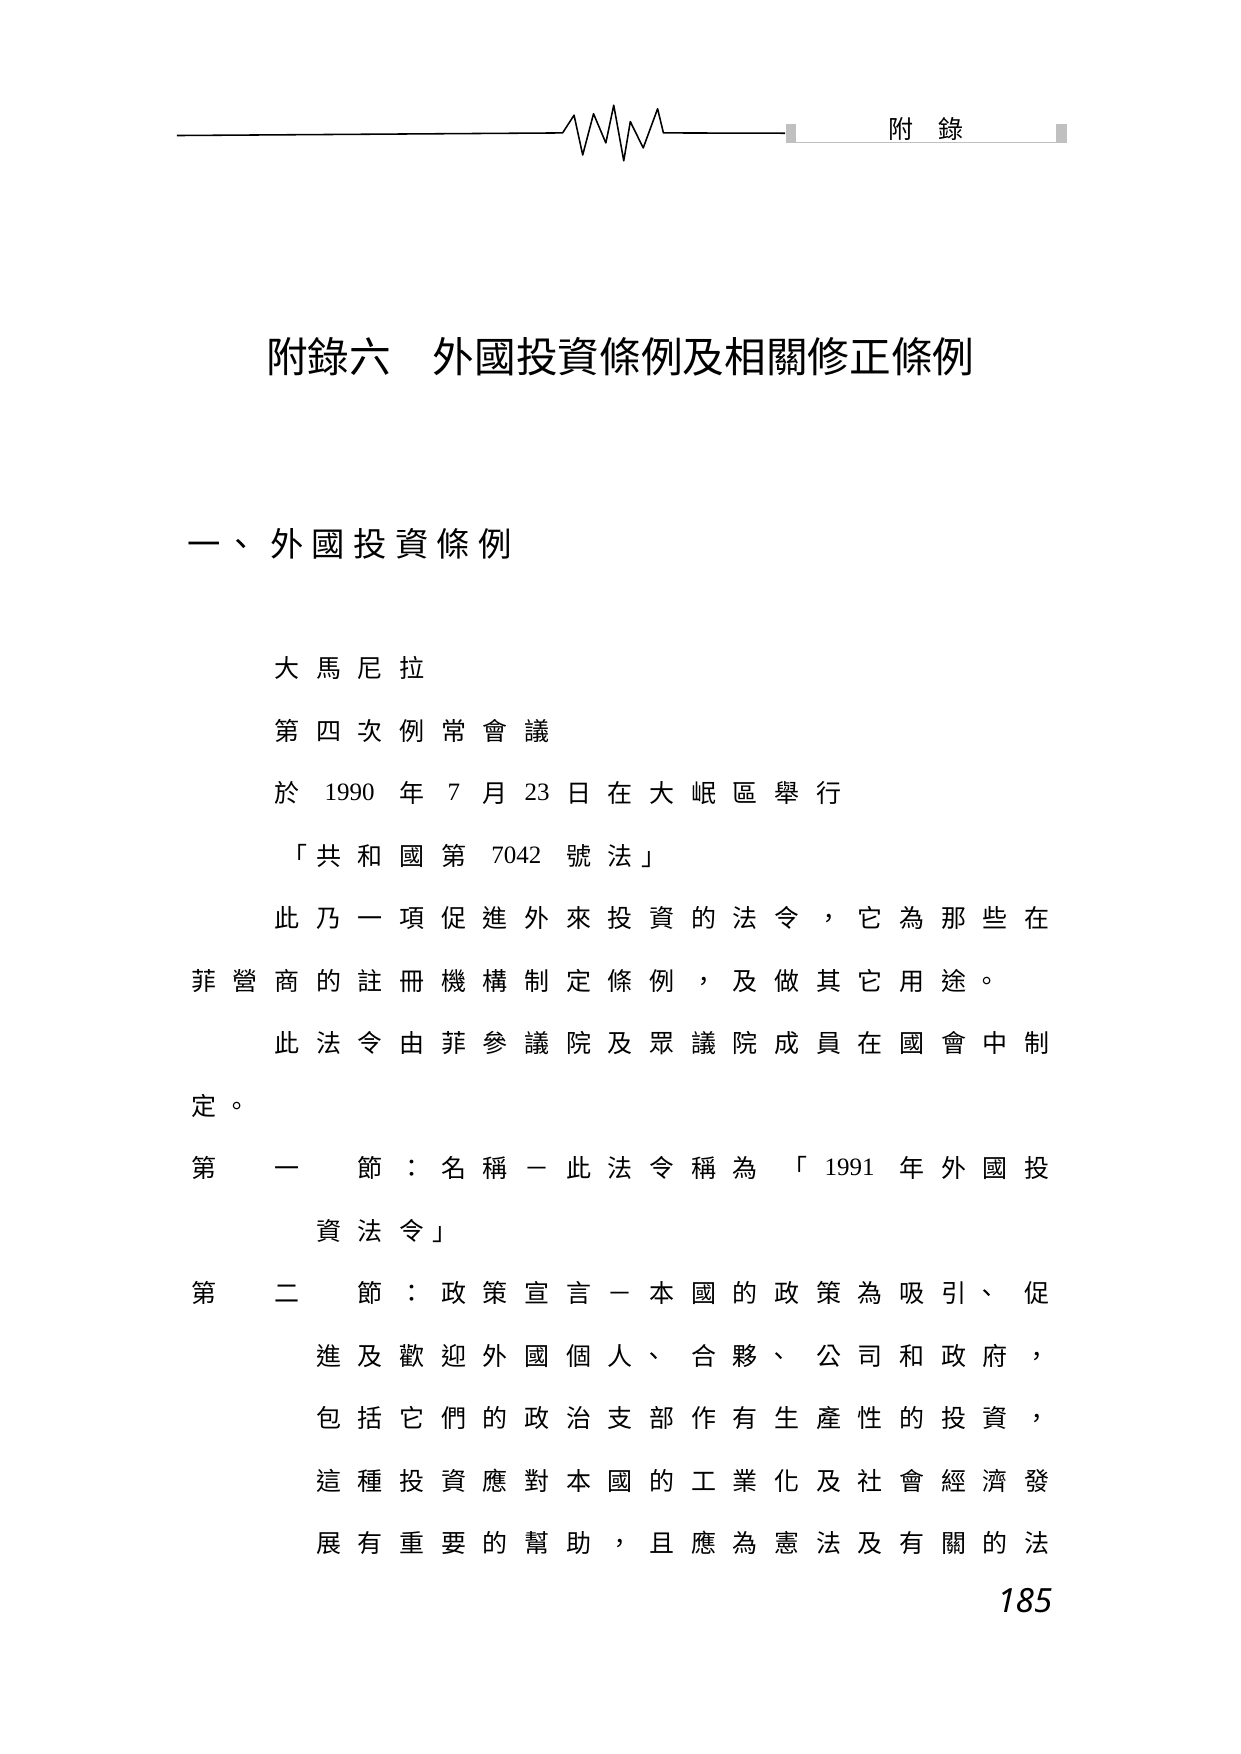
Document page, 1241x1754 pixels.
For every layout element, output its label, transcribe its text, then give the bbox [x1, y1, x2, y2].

text 此法令由菲參議院及眾議院成員在國會中制定。 [183, 1000, 1058, 1125]
text 附錄六 外國投資條例及相關修正條例 [183, 313, 1058, 375]
text 大馬尼拉 [183, 625, 1058, 688]
text 第四次例常會議 [183, 688, 1058, 750]
text 第 二 節：政策宣言－本國的政策為吸引、促進及歡迎外國個人、合夥、公司和政府，包括它們的政治支部作有生產性的投資，這種投資應對本國的工業化及社會經濟發展有重要的幫助，且應為憲法及有關的法 [183, 1250, 1058, 1563]
text 「共和國第7042號法」 [183, 813, 1058, 875]
text 第 一 節：名稱－此法令稱為「1991年外國投資法令」 [183, 1125, 1058, 1250]
text 一、外國投資條例 [183, 500, 1058, 563]
text 此乃一項促進外來投資的法令，它為那些在菲營商的註冊機構制定條例，及做其它用途。 [183, 875, 1058, 1000]
text 於1990年7月23日在大岷區舉行 [183, 750, 1058, 813]
